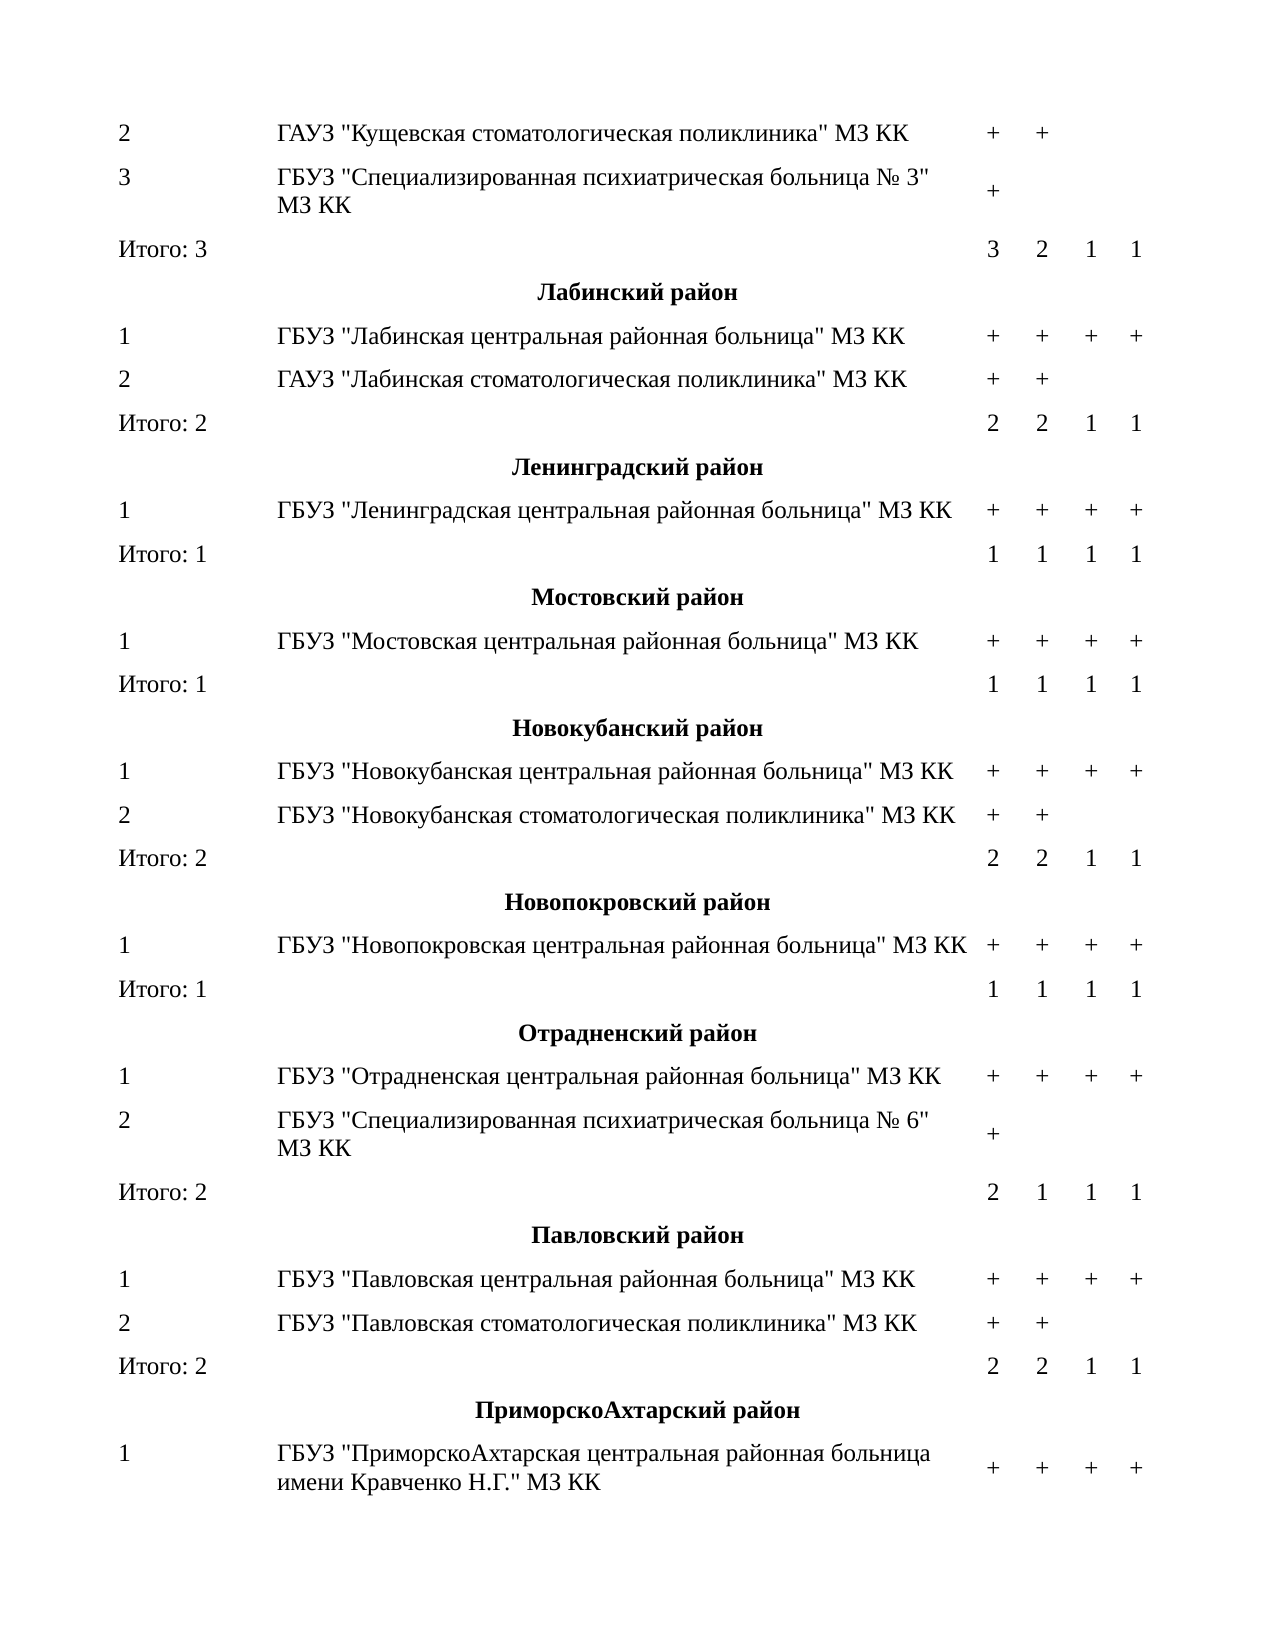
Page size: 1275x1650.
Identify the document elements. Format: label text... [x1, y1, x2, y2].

table_cell + [969, 626, 1018, 669]
table_cell + [1018, 626, 1067, 669]
table_cell 1 [1116, 669, 1157, 713]
table_cell 2 [118, 365, 277, 408]
table_cell 1 [1116, 408, 1157, 452]
table_cell 1 [1067, 1177, 1116, 1221]
table_cell 2 [118, 1105, 277, 1177]
table_cell + [969, 931, 1018, 974]
table_cell 2 [118, 800, 277, 843]
table_cell + [1116, 1061, 1157, 1105]
table_cell 1 [118, 626, 277, 669]
table_cell 1 [1067, 539, 1116, 582]
table_cell + [1116, 756, 1157, 800]
table_cell Итого: 1 [118, 974, 969, 1018]
table_cell 1 [118, 321, 277, 364]
table_cell 1 [1018, 539, 1067, 582]
table_cell 1 [118, 1438, 277, 1511]
table_cell [1116, 800, 1157, 843]
table_cell + [969, 800, 1018, 843]
table_cell 2 [1018, 1351, 1067, 1395]
table_cell [1116, 1105, 1157, 1177]
table_cell Итого: 2 [118, 844, 969, 887]
table_cell + [1018, 800, 1067, 843]
table_cell 1 [1116, 974, 1157, 1018]
table_cell + [969, 321, 1018, 364]
table_cell 1 [118, 756, 277, 800]
table_cell 2 [969, 1177, 1018, 1221]
table_cell [1018, 1105, 1067, 1177]
table_cell [1067, 1308, 1116, 1351]
table_cell Павловский район [118, 1221, 1157, 1264]
table_cell + [1116, 1438, 1157, 1511]
table_cell + [1116, 626, 1157, 669]
table_cell + [969, 118, 1018, 162]
table_cell [1067, 118, 1116, 162]
table_cell 1 [969, 539, 1018, 582]
table_cell ГАУЗ "Кущевская стоматологическая поликлиника" МЗ КК [277, 118, 969, 162]
table_cell Ленинградский район [118, 452, 1157, 495]
table_cell + [1067, 1061, 1116, 1105]
table_cell 1 [118, 495, 277, 539]
table_cell Мостовский район [118, 582, 1157, 626]
table_cell + [1067, 931, 1116, 974]
table_cell 1 [1116, 234, 1157, 277]
table_cell + [969, 1061, 1018, 1105]
table_cell [1067, 1105, 1116, 1177]
table_cell + [1116, 1264, 1157, 1308]
table_cell 1 [969, 974, 1018, 1018]
table_cell 3 [969, 234, 1018, 277]
table_cell 1 [1116, 539, 1157, 582]
table_cell 1 [118, 1061, 277, 1105]
table_cell ПриморскоАхтарский район [118, 1395, 1157, 1438]
table_cell 2 [1018, 234, 1067, 277]
table_cell [1116, 118, 1157, 162]
table_cell [1116, 365, 1157, 408]
table_cell + [1018, 321, 1067, 364]
table_cell 2 [969, 1351, 1018, 1395]
table_cell 1 [1067, 1351, 1116, 1395]
table_cell 1 [118, 1264, 277, 1308]
table_cell ГБУЗ "Павловская стоматологическая поликлиника" МЗ КК [277, 1308, 969, 1351]
table_cell + [969, 1438, 1018, 1511]
table_cell 3 [118, 162, 277, 234]
table_cell 1 [1018, 1177, 1067, 1221]
table_cell + [1067, 1264, 1116, 1308]
table_cell + [1067, 1438, 1116, 1511]
table_cell + [969, 756, 1018, 800]
table_cell 1 [1018, 669, 1067, 713]
table_cell ГБУЗ "ПриморскоАхтарская центральная районная больница имени Кравченко Н.Г." МЗ КК [277, 1438, 969, 1511]
table_cell ГБУЗ "Отрадненская центральная районная больница" МЗ КК [277, 1061, 969, 1105]
table_cell 2 [118, 1308, 277, 1351]
table_cell + [1018, 1438, 1067, 1511]
table_cell [1018, 162, 1067, 234]
table_cell 1 [969, 669, 1018, 713]
table_cell 1 [1067, 408, 1116, 452]
table_cell 1 [1067, 669, 1116, 713]
table_cell 1 [1067, 234, 1116, 277]
table_cell + [1018, 1061, 1067, 1105]
table_cell 2 [969, 844, 1018, 887]
table_cell + [1116, 495, 1157, 539]
table_cell 2 [969, 408, 1018, 452]
table_cell + [1018, 756, 1067, 800]
table_cell + [1116, 321, 1157, 364]
table_cell Новокубанский район [118, 713, 1157, 756]
table_cell Итого: 3 [118, 234, 969, 277]
table_cell ГБУЗ "Новокубанская центральная районная больница" МЗ КК [277, 756, 969, 800]
table_cell + [1018, 118, 1067, 162]
table_cell + [969, 365, 1018, 408]
table_cell + [1018, 931, 1067, 974]
table_cell + [969, 1105, 1018, 1177]
table_cell + [969, 162, 1018, 234]
table_cell ГБУЗ "Новопокровская центральная районная больница" МЗ КК [277, 931, 969, 974]
table_cell + [1067, 495, 1116, 539]
table_cell [1116, 1308, 1157, 1351]
table_cell Итого: 2 [118, 408, 969, 452]
table_cell ГБУЗ "Лабинская центральная районная больница" МЗ КК [277, 321, 969, 364]
table_cell [1067, 365, 1116, 408]
table_cell + [1116, 931, 1157, 974]
table_cell + [1018, 495, 1067, 539]
table_cell + [1018, 1264, 1067, 1308]
table_cell [1067, 800, 1116, 843]
table_cell [1067, 162, 1116, 234]
table_cell Новопокровский район [118, 887, 1157, 931]
table_cell ГБУЗ "Новокубанская стоматологическая поликлиника" МЗ КК [277, 800, 969, 843]
table_cell 1 [118, 931, 277, 974]
table_cell + [1067, 756, 1116, 800]
table_cell 1 [1116, 1351, 1157, 1395]
table_cell ГБУЗ "Специализированная психиатрическая больница № 6" МЗ КК [277, 1105, 969, 1177]
table_cell + [969, 1264, 1018, 1308]
table_cell Лабинский район [118, 278, 1157, 321]
table_cell ГБУЗ "Мостовская центральная районная больница" МЗ КК [277, 626, 969, 669]
table_cell 1 [1018, 974, 1067, 1018]
table_cell 2 [1018, 408, 1067, 452]
table_cell 1 [1116, 844, 1157, 887]
table_cell Итого: 2 [118, 1351, 969, 1395]
table_cell Отрадненский район [118, 1018, 1157, 1061]
table_cell [1116, 162, 1157, 234]
table_cell ГАУЗ "Лабинская стоматологическая поликлиника" МЗ КК [277, 365, 969, 408]
table_cell 1 [1067, 844, 1116, 887]
table_cell + [1018, 365, 1067, 408]
table_cell ГБУЗ "Павловская центральная районная больница" МЗ КК [277, 1264, 969, 1308]
table_cell ГБУЗ "Ленинградская центральная районная больница" МЗ КК [277, 495, 969, 539]
table_cell 1 [1067, 974, 1116, 1018]
table_cell ГБУЗ "Специализированная психиатрическая больница № 3" МЗ КК [277, 162, 969, 234]
table_cell + [969, 1308, 1018, 1351]
table_cell + [1018, 1308, 1067, 1351]
table_cell + [1067, 626, 1116, 669]
table_cell Итого: 1 [118, 669, 969, 713]
table_cell + [969, 495, 1018, 539]
table_cell + [1067, 321, 1116, 364]
table_cell Итого: 2 [118, 1177, 969, 1221]
table_cell Итого: 1 [118, 539, 969, 582]
table_cell 1 [1116, 1177, 1157, 1221]
table_cell 2 [118, 118, 277, 162]
table_cell 2 [1018, 844, 1067, 887]
